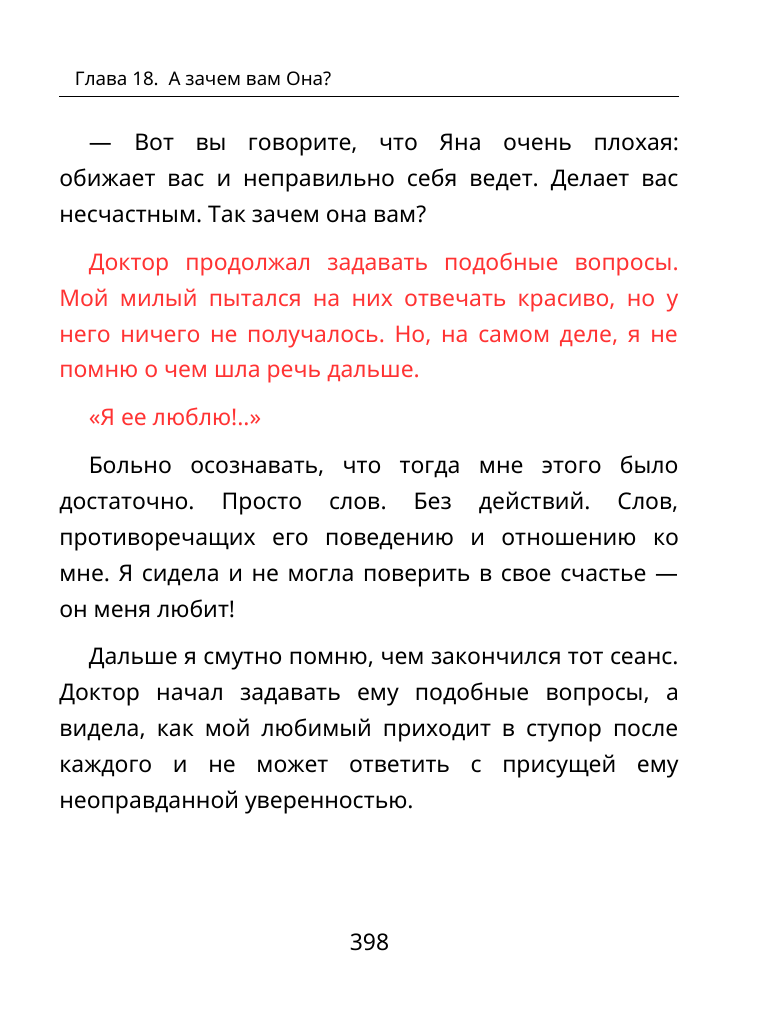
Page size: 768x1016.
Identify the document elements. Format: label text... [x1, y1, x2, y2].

text «Я ее люблю!..» [59, 401, 679, 432]
text Дальше я смутно помню, чем закончился тот сеанс. Доктор начал задавать ему подобные вопросы, а видела, как мой любимый приходит в ступор после каждого и не может ответить с присущей ему неоправданной уверенностью. [59, 640, 679, 815]
list Вот вы говорите, что Яна очень плохая: обижает вас и неправильно себя ведет. Делает вас несчастным. Так зачем она вам? [59, 126, 679, 229]
text Больно осознавать, что тогда мне этого было достаточно. Просто слов. Без действий. Слов, противоречащих его поведению и отношению ко мне. Я сидела и не могла поверить в свое счастье — он меня любит! [59, 449, 679, 624]
text Доктор продолжал задавать подобные вопросы. Мой милый пытался на них отвечать красиво, но у него ничего не получалось. Но, на самом деле, я не помню о чем шла речь дальше. [59, 246, 679, 385]
